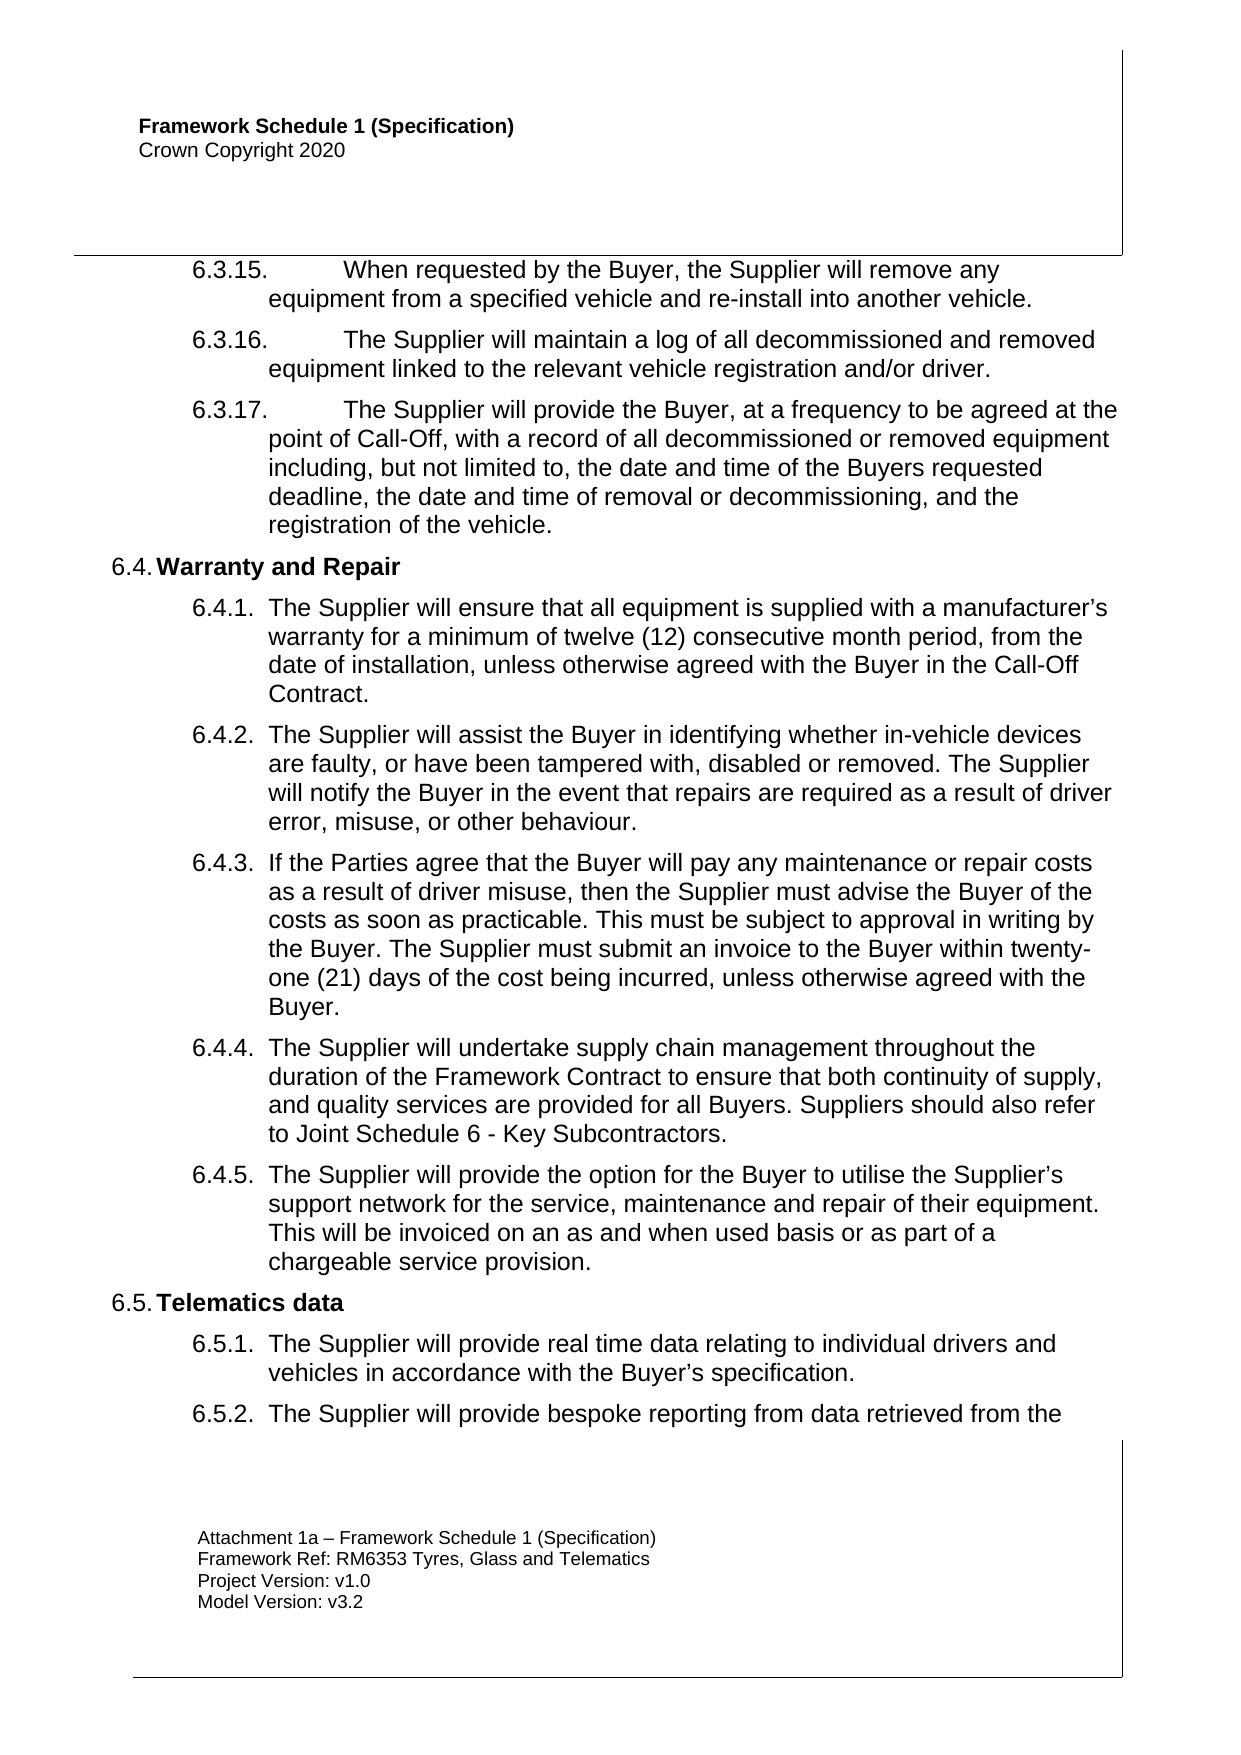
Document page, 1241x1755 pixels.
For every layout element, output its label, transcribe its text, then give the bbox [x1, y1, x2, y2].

list The Supplier will ensure that all equipment is supplied with a manufacturer’s warranty for a minimum of twelve (12) consecutive month period, from the date of installation, unless otherwise agreed with the Buyer in the Call-Off Contract. [192, 593, 1122, 708]
list The Supplier will provide the Buyer, at a frequency to be agreed at the point of Call-Off, with a record of all decommissioned or removed equipment including, but not limited to, the date and time of the Buyers requested deadline, the date and time of removal or decommissioning, and the registration of the vehicle. [192, 395, 1122, 539]
list The Supplier will provide bespoke reporting from data retrieved from the [192, 1399, 1122, 1428]
list The Supplier will provide the option for the Buyer to utilise the Supplier’s support network for the service, maintenance and repair of their equipment. This will be invoiced on an as and when used basis or as part of a chargeable service provision. [192, 1160, 1122, 1275]
list The Supplier will undertake supply chain management throughout the duration of the Framework Contract to ensure that both continuity of supply, and quality services are provided for all Buyers. Suppliers should also refer to Joint Schedule 6 - Key Subcontractors. [192, 1033, 1122, 1148]
list When requested by the Buyer, the Supplier will remove any equipment from a specified vehicle and re-install into another vehicle. [192, 255, 1122, 313]
subtitle Telematics data [111, 1288, 1122, 1317]
list The Supplier will provide real time data relating to individual drivers and vehicles in accordance with the Buyer’s specification. [192, 1329, 1122, 1387]
list If the Parties agree that the Buyer will pay any maintenance or repair costs as a result of driver misuse, then the Supplier must advise the Buyer of the costs as soon as practicable. This must be subject to approval in writing by the Buyer. The Supplier must submit an invoice to the Buyer within twenty-one (21) days of the cost being incurred, unless otherwise agreed with the Buyer. [192, 848, 1122, 1020]
list The Supplier will assist the Buyer in identifying whether in-vehicle devices are faulty, or have been tampered with, disabled or removed. The Supplier will notify the Buyer in the event that repairs are required as a result of driver error, misuse, or other behaviour. [192, 720, 1122, 835]
subtitle Warranty and Repair [111, 552, 1122, 580]
list The Supplier will maintain a log of all decommissioned and removed equipment linked to the relevant vehicle registration and/or driver. [192, 325, 1122, 383]
